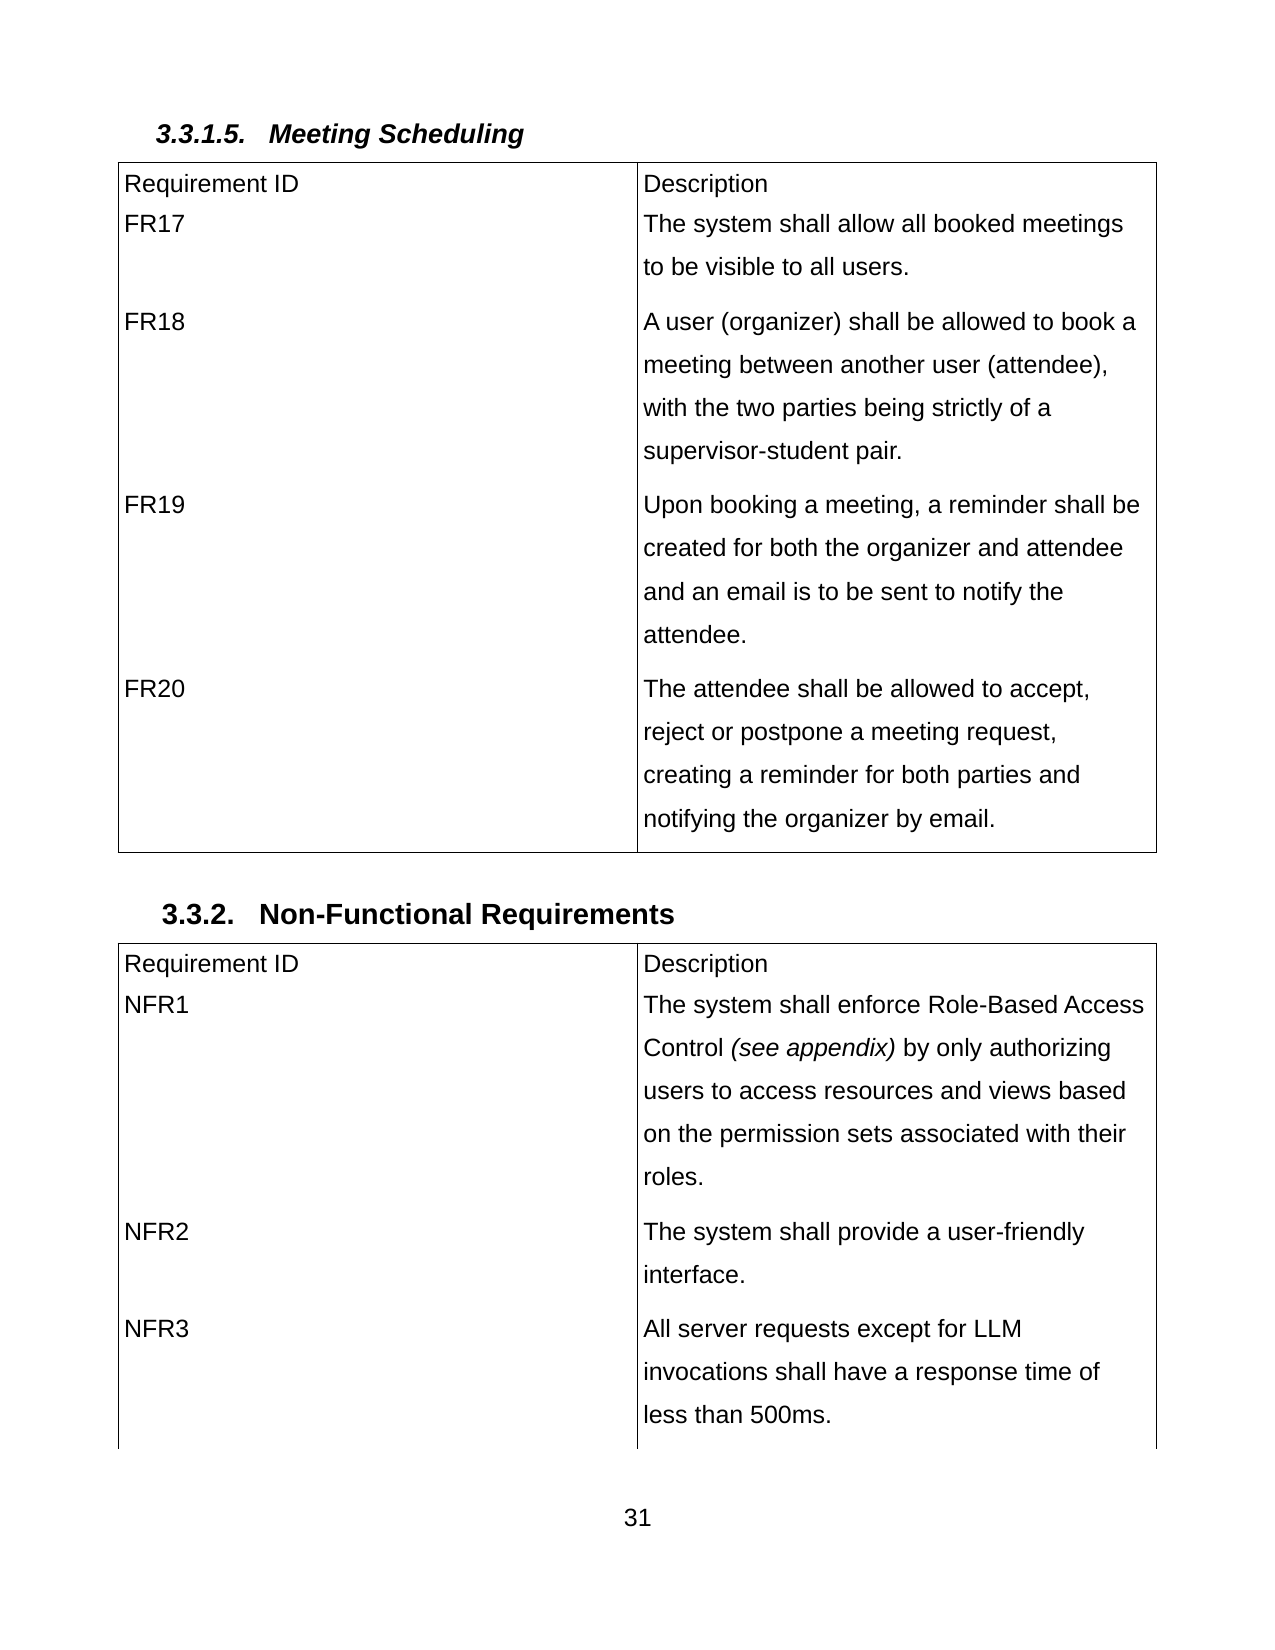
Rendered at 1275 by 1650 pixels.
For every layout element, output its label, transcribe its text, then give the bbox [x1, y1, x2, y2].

table_header Requirement ID [119, 944, 637, 984]
table_header Description [638, 944, 1156, 984]
table_cell A user (organizer) shall be allowed to book a meeting between another user (attendee), with the two parties being strictly of a supervisor-student pair. [638, 301, 1156, 484]
table_cell FR17 [119, 203, 637, 301]
table_cell All server requests except for LLM invocations shall have a response time of less than 500ms. [638, 1309, 1156, 1449]
table_cell FR18 [119, 301, 637, 484]
table_cell NFR1 [119, 984, 637, 1211]
table_header Description [638, 163, 1156, 203]
table_cell The system shall provide a user-friendly interface. [638, 1211, 1156, 1308]
table_cell The system shall allow all booked meetings to be visible to all users. [638, 203, 1156, 301]
table_cell FR19 [119, 485, 637, 668]
table_cell NFR3 [119, 1309, 637, 1449]
table_cell The system shall enforce Role-Based Access Control (see appendix) by only authorizing users to access resources and views based on the permission sets associated with their roles. [638, 984, 1156, 1211]
table_cell Upon booking a meeting, a reminder shall be created for both the organizer and attendee and an email is to be sent to notify the attendee. [638, 485, 1156, 668]
table_header Requirement ID [119, 163, 637, 203]
table_cell FR20 [119, 669, 637, 852]
subtitle Meeting Scheduling [156, 118, 1157, 149]
subtitle Non-Functional Requirements [162, 897, 1157, 930]
table_cell NFR2 [119, 1211, 637, 1308]
table_cell The attendee shall be allowed to accept, reject or postpone a meeting request, creating a reminder for both parties and notifying the organizer by email. [638, 669, 1156, 852]
